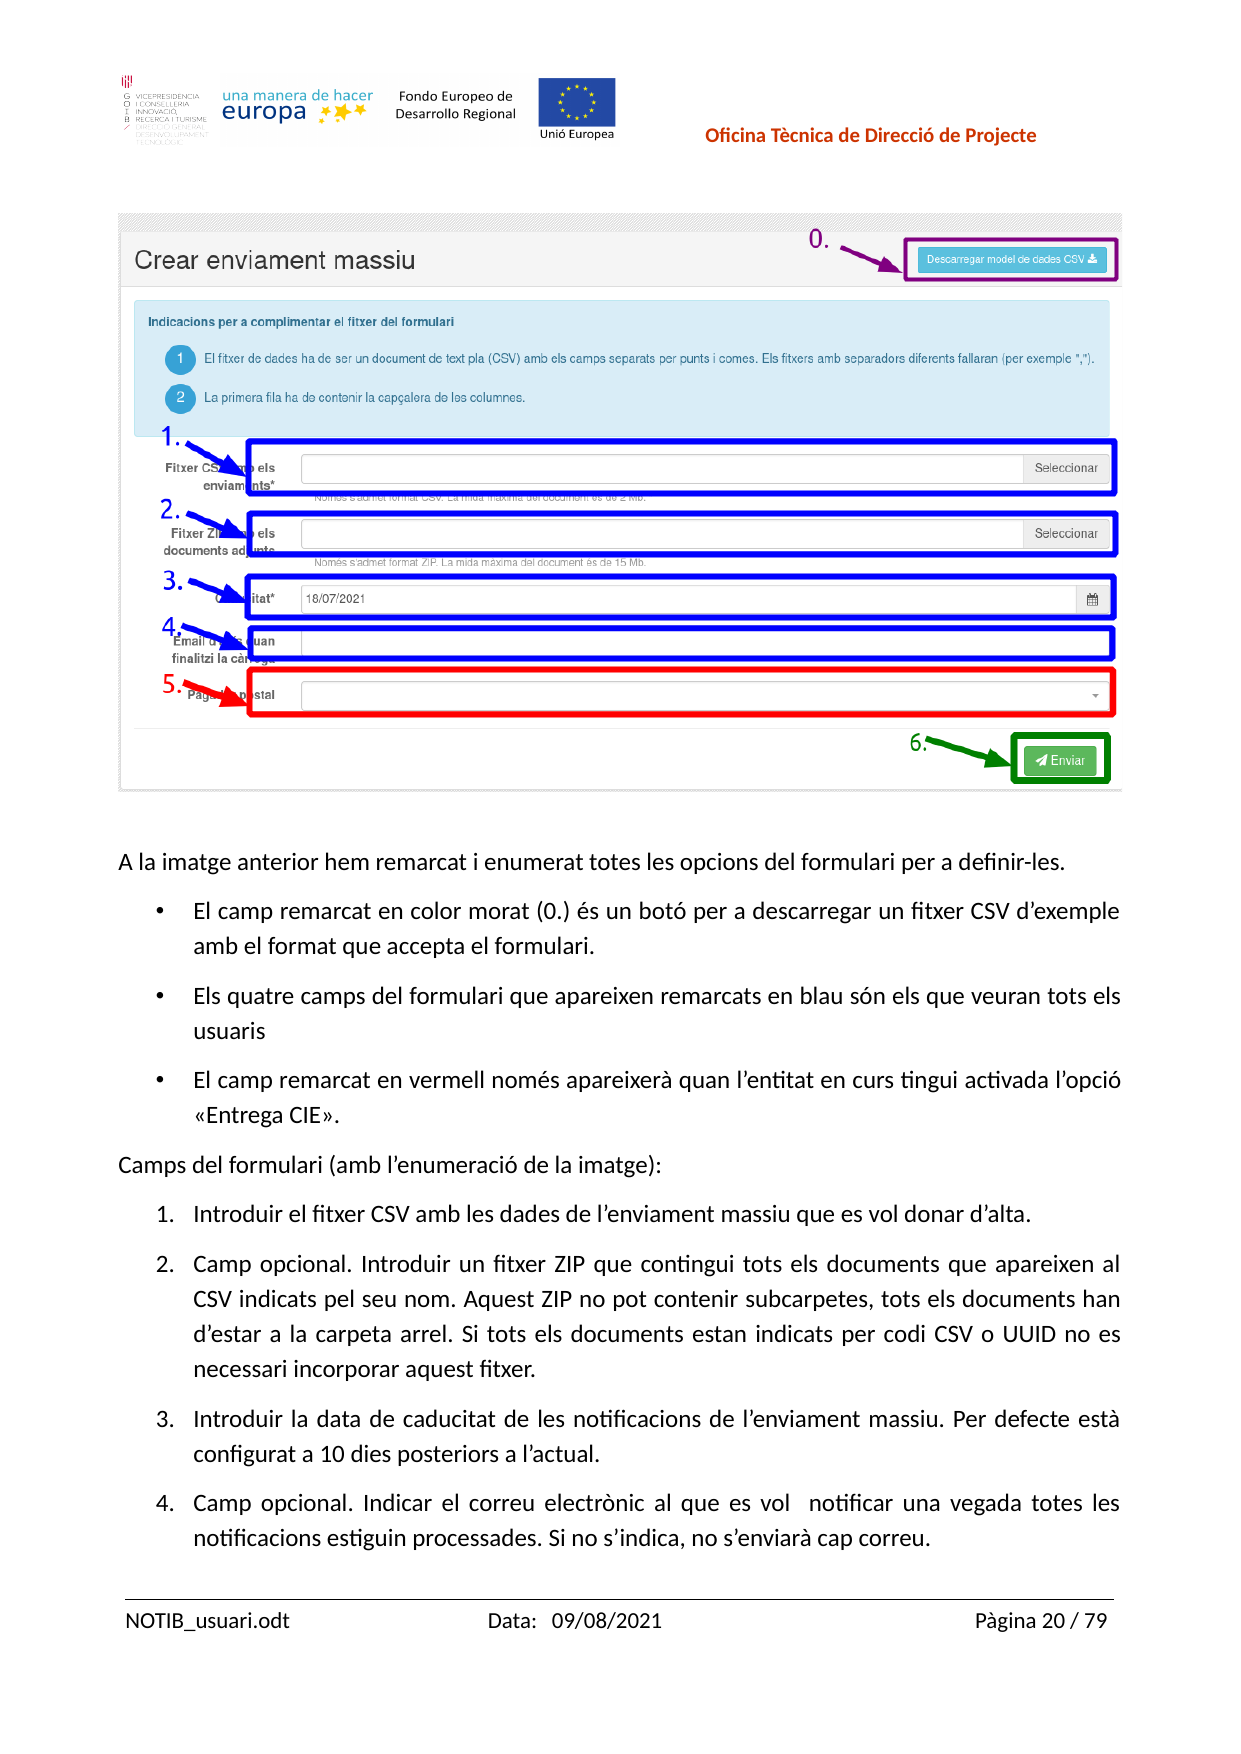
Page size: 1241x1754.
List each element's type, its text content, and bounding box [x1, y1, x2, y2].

list El camp remarcat en color morat (0.) és un botó per a descarregar un fitxer CSV d’exemple amb el format que accepta el formulari. [156, 895, 1122, 961]
text A la imatge anterior hem remarcat i enumerat totes les opcions del formulari per a definir-les. [118, 846, 1122, 876]
list Els quatre camps del formulari que apareixen remarcats en blau són els que veuran tots els usuaris [156, 980, 1122, 1045]
list Introduir la data de caducitat de les notificacions de l’enviament massiu. Per defecte està configurat a 10 dies posteriors a l’actual. [156, 1403, 1122, 1468]
list Introduir el fitxer CSV amb les dades de l’enviament massiu que es vol donar d’alta. [156, 1199, 1122, 1229]
list El camp remarcat en vermell només apareixerà quan l’entitat en curs tingui activada l’opció «Entrega CIE». [156, 1064, 1122, 1130]
text Camps del formulari (amb l’enumeració de la imatge): [118, 1149, 1122, 1179]
list Camp opcional. Indicar el correu electrònic al que es vol notificar una vegada totes les notificacions estiguin processades. Si no s’indica, no s’enviarà cap correu. [156, 1487, 1122, 1553]
picture [118, 73, 213, 147]
picture [118, 213, 1123, 792]
list Camp opcional. Introduir un fitxer ZIP que contingui tots els documents que apareixen al CSV indicats pel seu nom. Aquest ZIP no pot contenir subcarpetes, tots els documents han d’estar a la carpeta arrel. Si tots els documents estan indicats per codi CSV o UUID no es necessari incorporar aquest fitxer. [156, 1248, 1122, 1384]
picture [219, 73, 621, 147]
